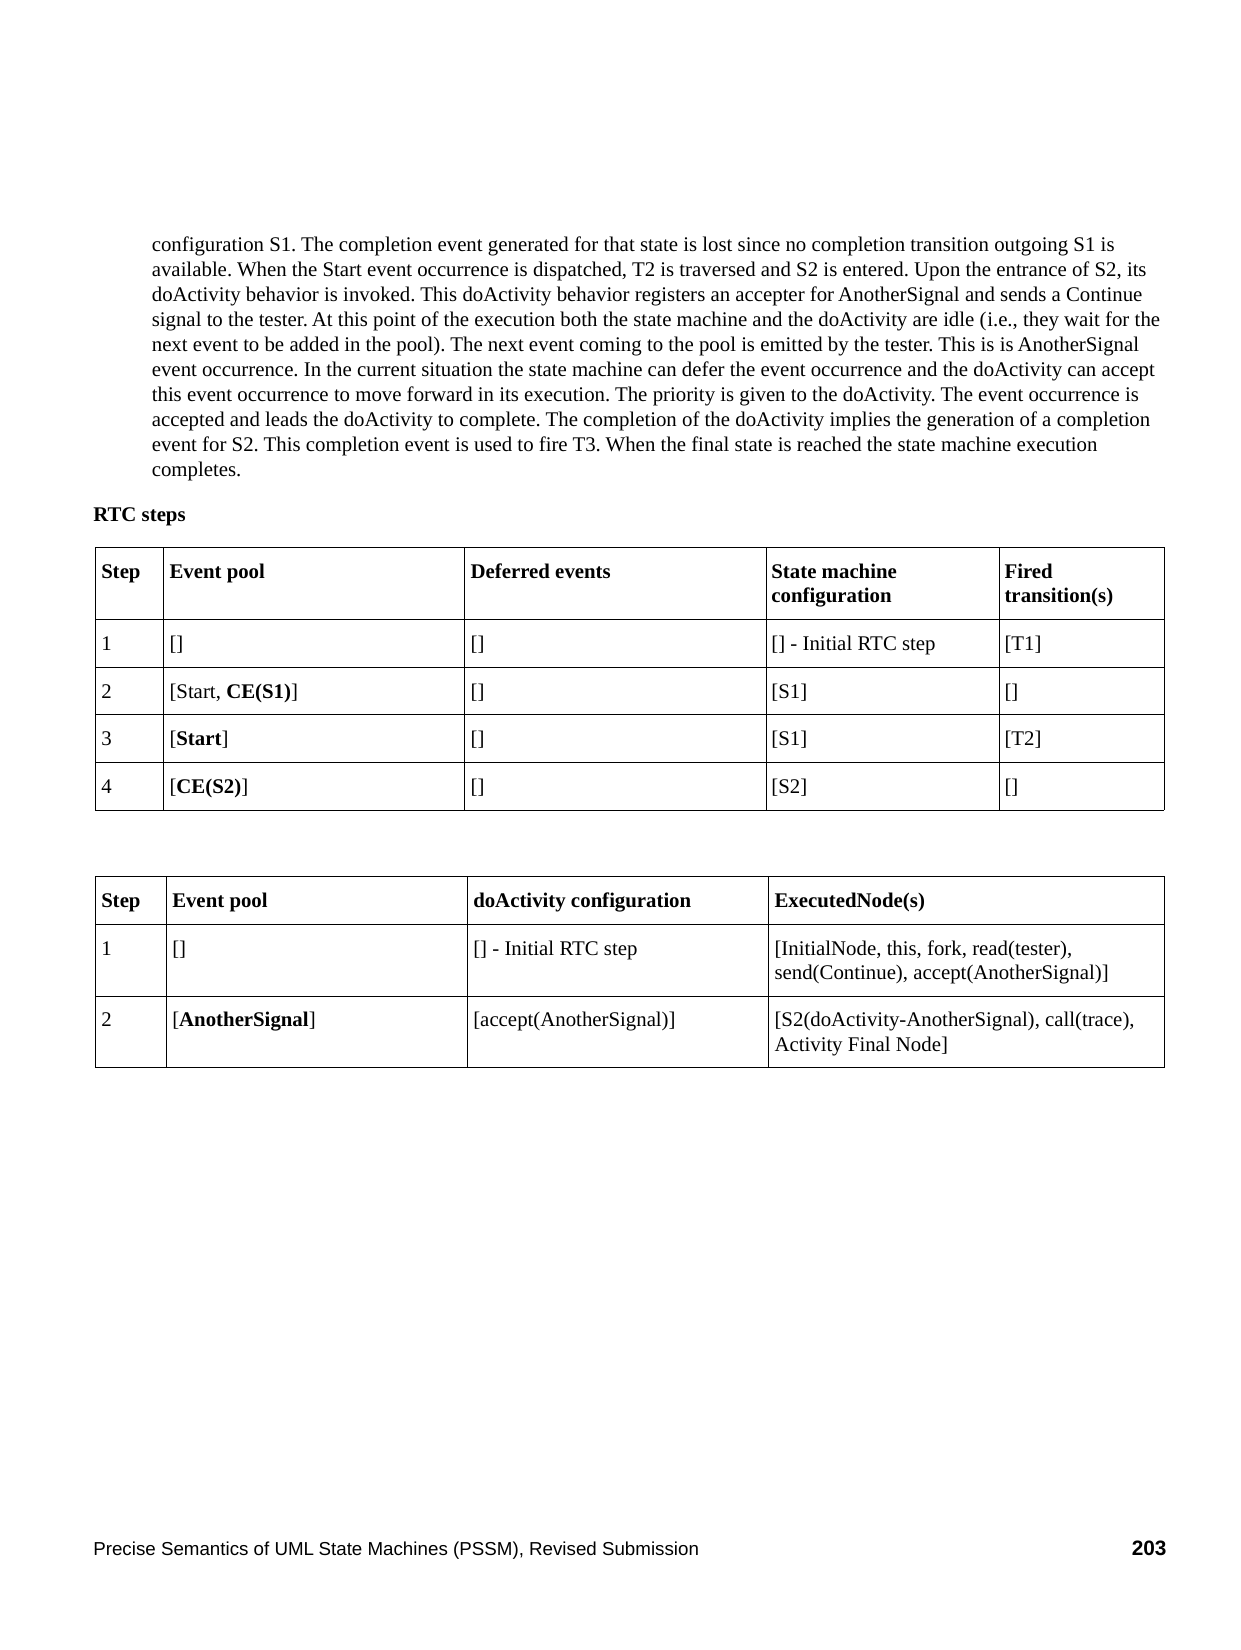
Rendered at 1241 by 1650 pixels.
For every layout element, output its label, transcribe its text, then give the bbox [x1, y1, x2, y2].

table_cell [96, 668, 163, 714]
table_cell [96, 715, 163, 762]
table_cell [96, 925, 166, 996]
table_cell [769, 925, 1164, 996]
table_header [767, 548, 999, 619]
table_cell [465, 668, 766, 714]
table_cell [164, 620, 464, 667]
table_cell [1000, 620, 1164, 667]
text RTC steps [93, 502, 1164, 526]
table_header [465, 548, 766, 619]
table_cell [465, 715, 766, 762]
table_header [468, 877, 768, 924]
table_cell [767, 715, 999, 762]
table_cell [468, 925, 768, 996]
table_cell [767, 668, 999, 714]
table_cell [164, 763, 464, 810]
table_header [164, 548, 464, 619]
table_cell [468, 997, 768, 1067]
table_header [96, 877, 166, 924]
table_cell [1000, 715, 1164, 762]
table_cell [164, 715, 464, 762]
table_header [1000, 548, 1164, 619]
table_header [769, 877, 1164, 924]
table_cell [167, 997, 467, 1067]
table_header [96, 548, 163, 619]
table_cell [1000, 668, 1164, 714]
table_cell [96, 763, 163, 810]
table_header [167, 877, 467, 924]
table_cell [465, 620, 766, 667]
table_cell [767, 620, 999, 667]
table_cell [164, 668, 464, 714]
table_cell [767, 763, 999, 810]
table_cell [96, 620, 163, 667]
table_cell [1000, 763, 1164, 810]
table_cell [465, 763, 766, 810]
table_cell [167, 925, 467, 996]
table_cell [96, 997, 166, 1067]
list configuration S1. The completion event generated for that state is lost since no completion transition outgoing S1 is available. When the Start event occurrence is dispatched, T2 is traversed and S2 is entered. Upon the entrance of S2, its doActivity behavior is invoked. This doActivity behavior registers an accepter for AnotherSignal and sends a Continue signal to the tester. At this point of the execution both the state machine and the doActivity are idle (i.e., they wait for the next event to be added in the pool). The next event coming to the pool is emitted by the tester. This is is AnotherSignal event occurrence. In the current situation the state machine can defer the event occurrence and the doActivity can accept this event occurrence to move forward in its execution. The priority is given to the doActivity. The event occurrence is accepted and leads the doActivity to complete. The completion of the doActivity implies the generation of a completion event for S2. This completion event is used to fire T3. When the final state is reached the state machine execution completes. [131, 231, 1164, 481]
table_cell [769, 997, 1164, 1067]
